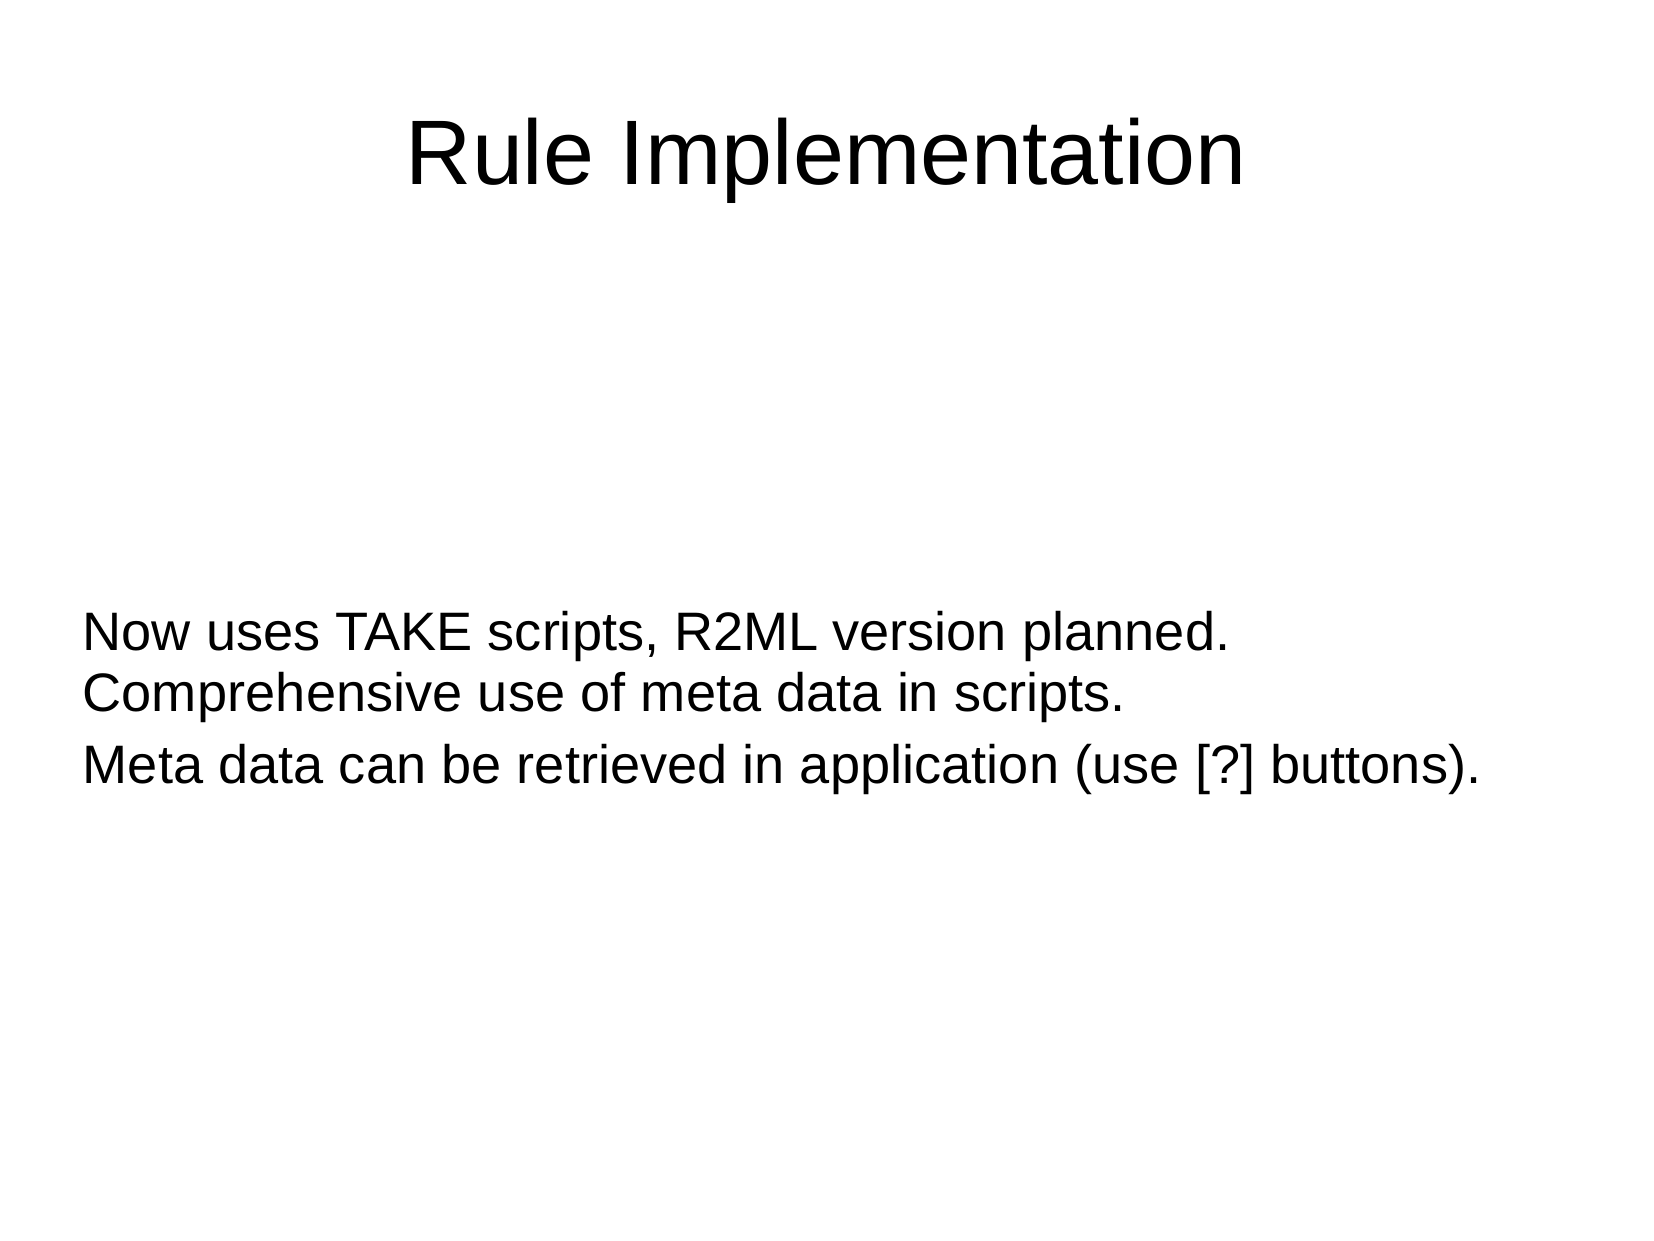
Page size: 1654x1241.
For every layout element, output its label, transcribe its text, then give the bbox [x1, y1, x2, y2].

subtitle Now uses TAKE scripts, R2ML version planned. Comprehensive use of meta data in scripts. Meta data can be retrieved in application (use [?] buttons). [82, 297, 1571, 1102]
title Rule Implementation [82, 56, 1571, 250]
